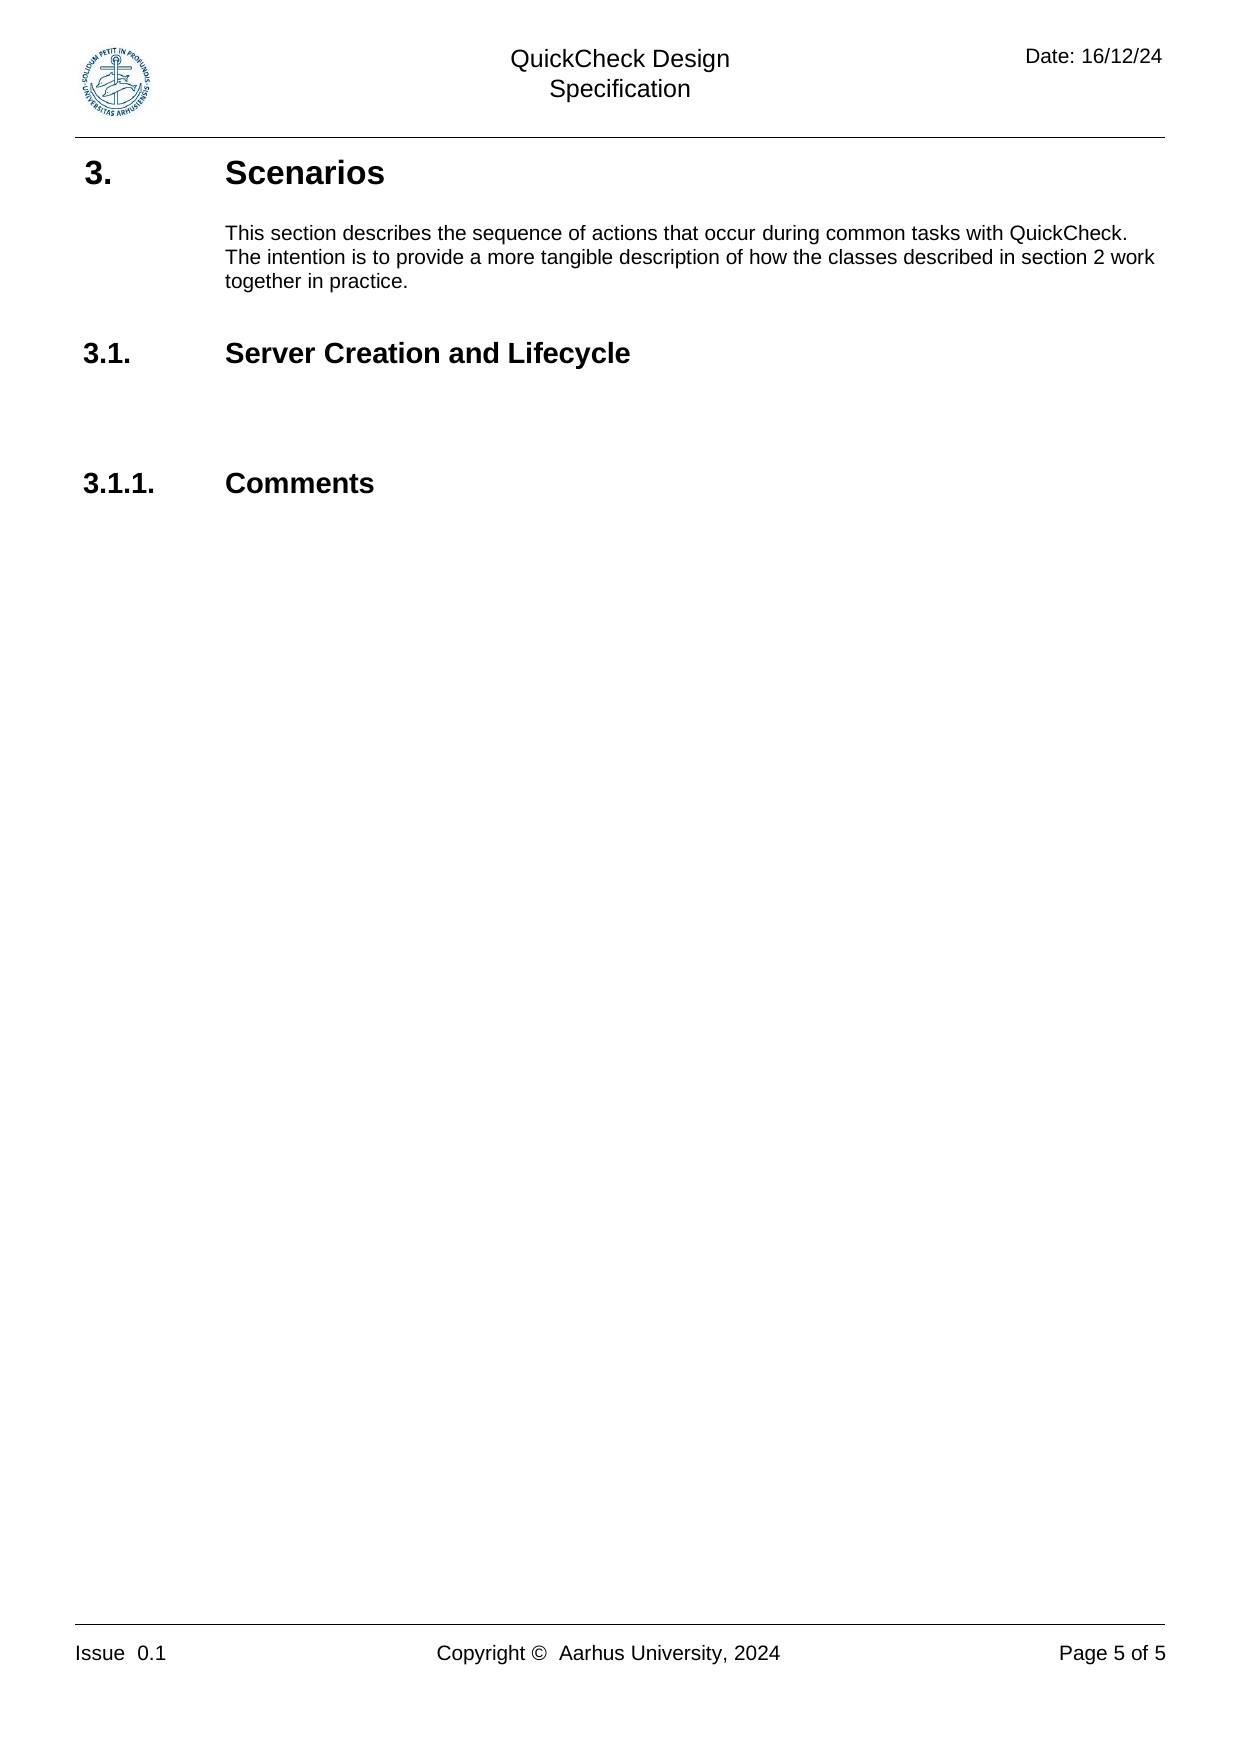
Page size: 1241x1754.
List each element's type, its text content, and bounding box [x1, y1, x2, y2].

subtitle Server Creation and Lifecycle [75, 336, 1165, 369]
subtitle Comments [75, 466, 1165, 499]
subtitle Scenarios [75, 153, 1165, 191]
picture [78, 44, 153, 120]
text This section describes the sequence of actions that occur during common tasks with QuickCheck. The intention is to provide a more tangible description of how the classes described in section 2 work together in practice. [225, 221, 1165, 293]
